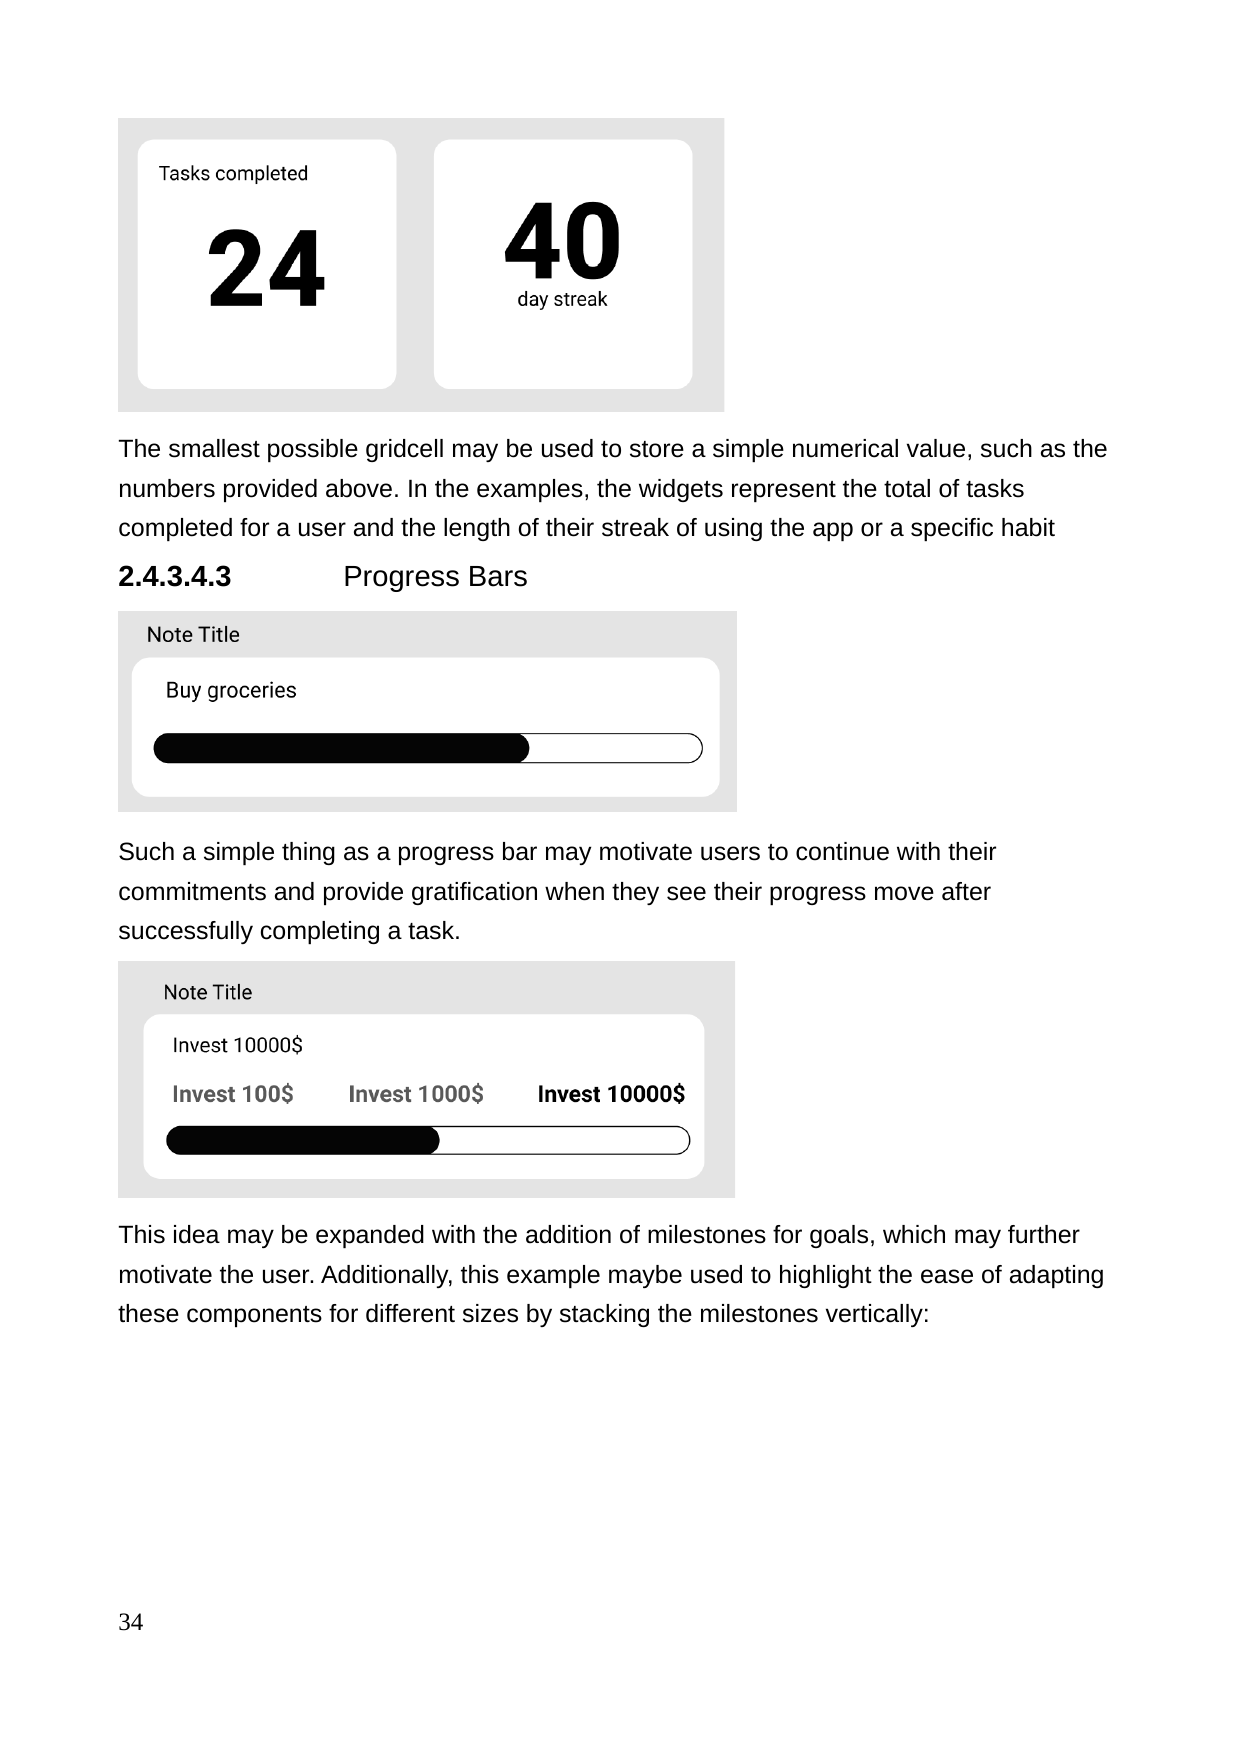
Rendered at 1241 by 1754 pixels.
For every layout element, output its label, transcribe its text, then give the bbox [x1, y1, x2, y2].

picture [118, 118, 725, 412]
picture [118, 611, 737, 812]
list Such a simple thing as a progress bar may motivate users to continue with their commitments and provide gratification when they see their progress move after successfully completing a task. [118, 837, 1122, 945]
list Progress Bars [118, 559, 1122, 593]
picture [118, 961, 736, 1198]
list This idea may be expanded with the addition of milestones for goals, which may further motivate the user. Additionally, this example maybe used to highlight the ease of adapting these components for different sizes by stacking the milestones vertically: [118, 1220, 1122, 1328]
list The smallest possible gridcell may be used to store a simple numerical value, such as the numbers provided above. In the examples, the widgets represent the total of tasks completed for a user and the length of their streak of using the app or a specific habit [118, 434, 1122, 542]
